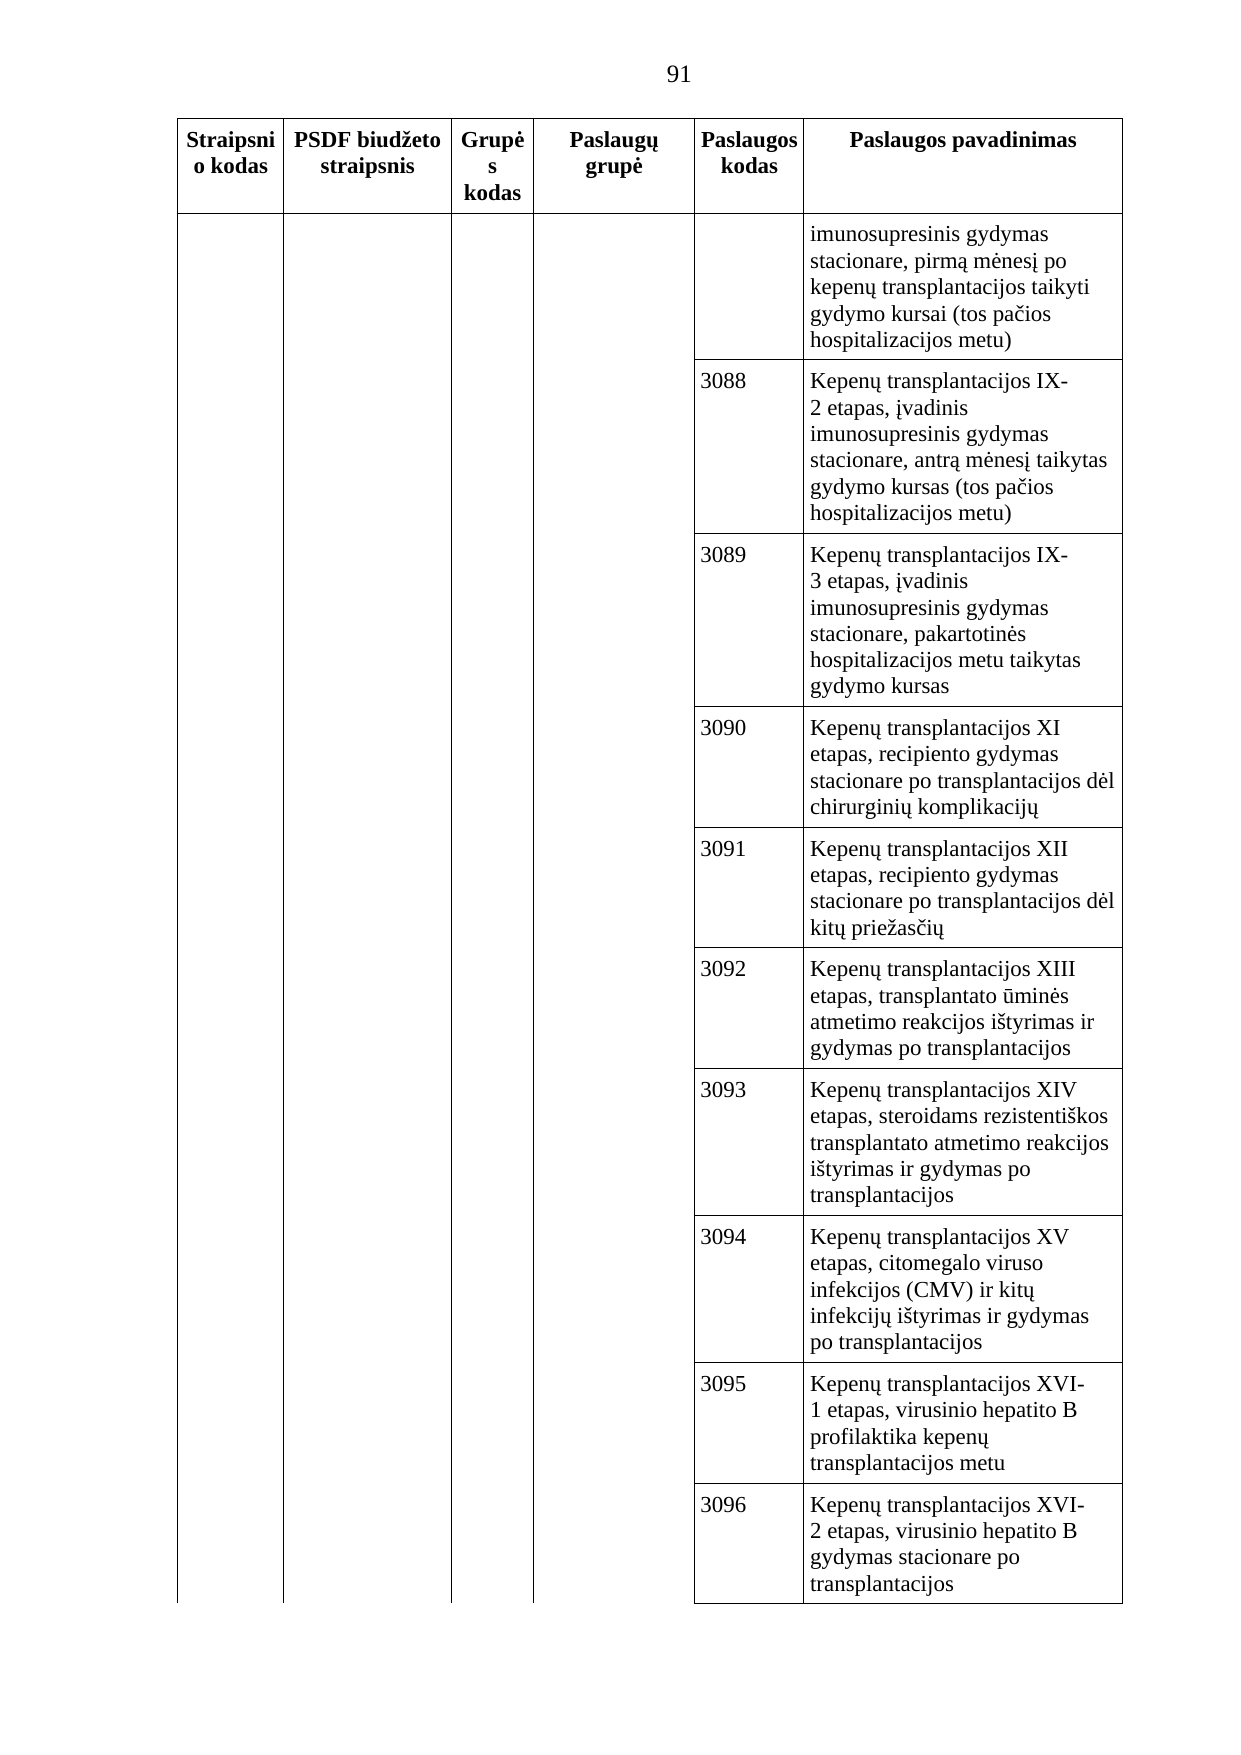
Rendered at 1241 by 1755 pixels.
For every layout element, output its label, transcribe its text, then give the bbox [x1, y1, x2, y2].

table_cell [452, 533, 533, 706]
table_cell [178, 1068, 283, 1215]
table_cell [178, 1362, 283, 1482]
table_cell [284, 1068, 451, 1215]
table_cell [534, 947, 694, 1068]
table_cell Kepenų transplantacijos XII etapas, recipiento gydymas stacionare po transplantacijos dėl kitų priežasčių [804, 828, 1122, 947]
table_cell [695, 214, 803, 359]
table_cell [284, 533, 451, 706]
table_cell Kepenų transplantacijos IX-3 etapas, įvadinis imunosupresinis gydymas stacionare, pakartotinės hospitalizacijos metu taikytas gydymo kursas [804, 534, 1122, 706]
table_header Paslaugų grupė [534, 119, 694, 212]
table_cell Kepenų transplantacijos XIV etapas, steroidams rezistentiškos transplantato atmetimo reakcijos ištyrimas ir gydymas po transplantacijos [804, 1069, 1122, 1215]
table_cell [178, 1483, 283, 1603]
table_cell [452, 359, 533, 533]
table_cell Kepenų transplantacijos XV etapas, citomegalo viruso infekcijos (CMV) ir kitų infekcijų ištyrimas ir gydymas po transplantacijos [804, 1216, 1122, 1362]
table_cell 3089 [695, 534, 803, 706]
table_cell [178, 533, 283, 706]
table_cell [534, 214, 694, 359]
table_cell [284, 706, 451, 827]
table_header Paslaugos kodas [695, 119, 803, 212]
table_cell Kepenų transplantacijos IX-2 etapas, įvadinis imunosupresinis gydymas stacionare, antrą mėnesį taikytas gydymo kursas (tos pačios hospitalizacijos metu) [804, 360, 1122, 533]
table_cell [284, 1215, 451, 1362]
table_cell [534, 1362, 694, 1482]
table_header Grupės kodas [452, 119, 533, 212]
table_cell [284, 359, 451, 533]
table_cell 3095 [695, 1363, 803, 1482]
table_cell imunosupresinis gydymas stacionare, pirmą mėnesį po kepenų transplantacijos taikyti gydymo kursai (tos pačios hospitalizacijos metu) [804, 214, 1122, 359]
table_cell [178, 947, 283, 1068]
table_cell [452, 1483, 533, 1603]
table_cell 3096 [695, 1484, 803, 1603]
table_cell 3093 [695, 1069, 803, 1215]
table_cell [452, 827, 533, 947]
table_cell [534, 1215, 694, 1362]
table_cell [452, 706, 533, 827]
table_cell 3094 [695, 1216, 803, 1362]
table_cell [284, 214, 451, 359]
table_cell [534, 827, 694, 947]
table_header PSDF biudžeto straipsnis [284, 119, 451, 212]
table_cell [452, 1215, 533, 1362]
table_cell [452, 214, 533, 359]
table_cell 3091 [695, 828, 803, 947]
table_cell [534, 533, 694, 706]
table_cell 3088 [695, 360, 803, 533]
table_cell [534, 1068, 694, 1215]
table_cell [178, 359, 283, 533]
table_cell Kepenų transplantacijos XI etapas, recipiento gydymas stacionare po transplantacijos dėl chirurginių komplikacijų [804, 707, 1122, 827]
table_cell [178, 214, 283, 359]
table_cell Kepenų transplantacijos XVI-1 etapas, virusinio hepatito B profilaktika kepenų transplantacijos metu [804, 1363, 1122, 1482]
table_cell [452, 1068, 533, 1215]
table_header Straipsnio kodas [178, 119, 283, 212]
table_cell 3092 [695, 948, 803, 1068]
table_cell Kepenų transplantacijos XIII etapas, transplantato ūminės atmetimo reakcijos ištyrimas ir gydymas po transplantacijos [804, 948, 1122, 1068]
table_cell [284, 1362, 451, 1482]
table_cell [284, 1483, 451, 1603]
table_cell [178, 1215, 283, 1362]
table_cell [534, 359, 694, 533]
table_cell [534, 1483, 694, 1603]
table_cell 3090 [695, 707, 803, 827]
table_cell [452, 1362, 533, 1482]
table_cell [284, 827, 451, 947]
table_cell [178, 706, 283, 827]
table_cell [452, 947, 533, 1068]
table_cell [178, 827, 283, 947]
table_cell Kepenų transplantacijos XVI-2 etapas, virusinio hepatito B gydymas stacionare po transplantacijos [804, 1484, 1122, 1603]
table_header Paslaugos pavadinimas [804, 119, 1122, 212]
table_cell [534, 706, 694, 827]
table_cell [284, 947, 451, 1068]
